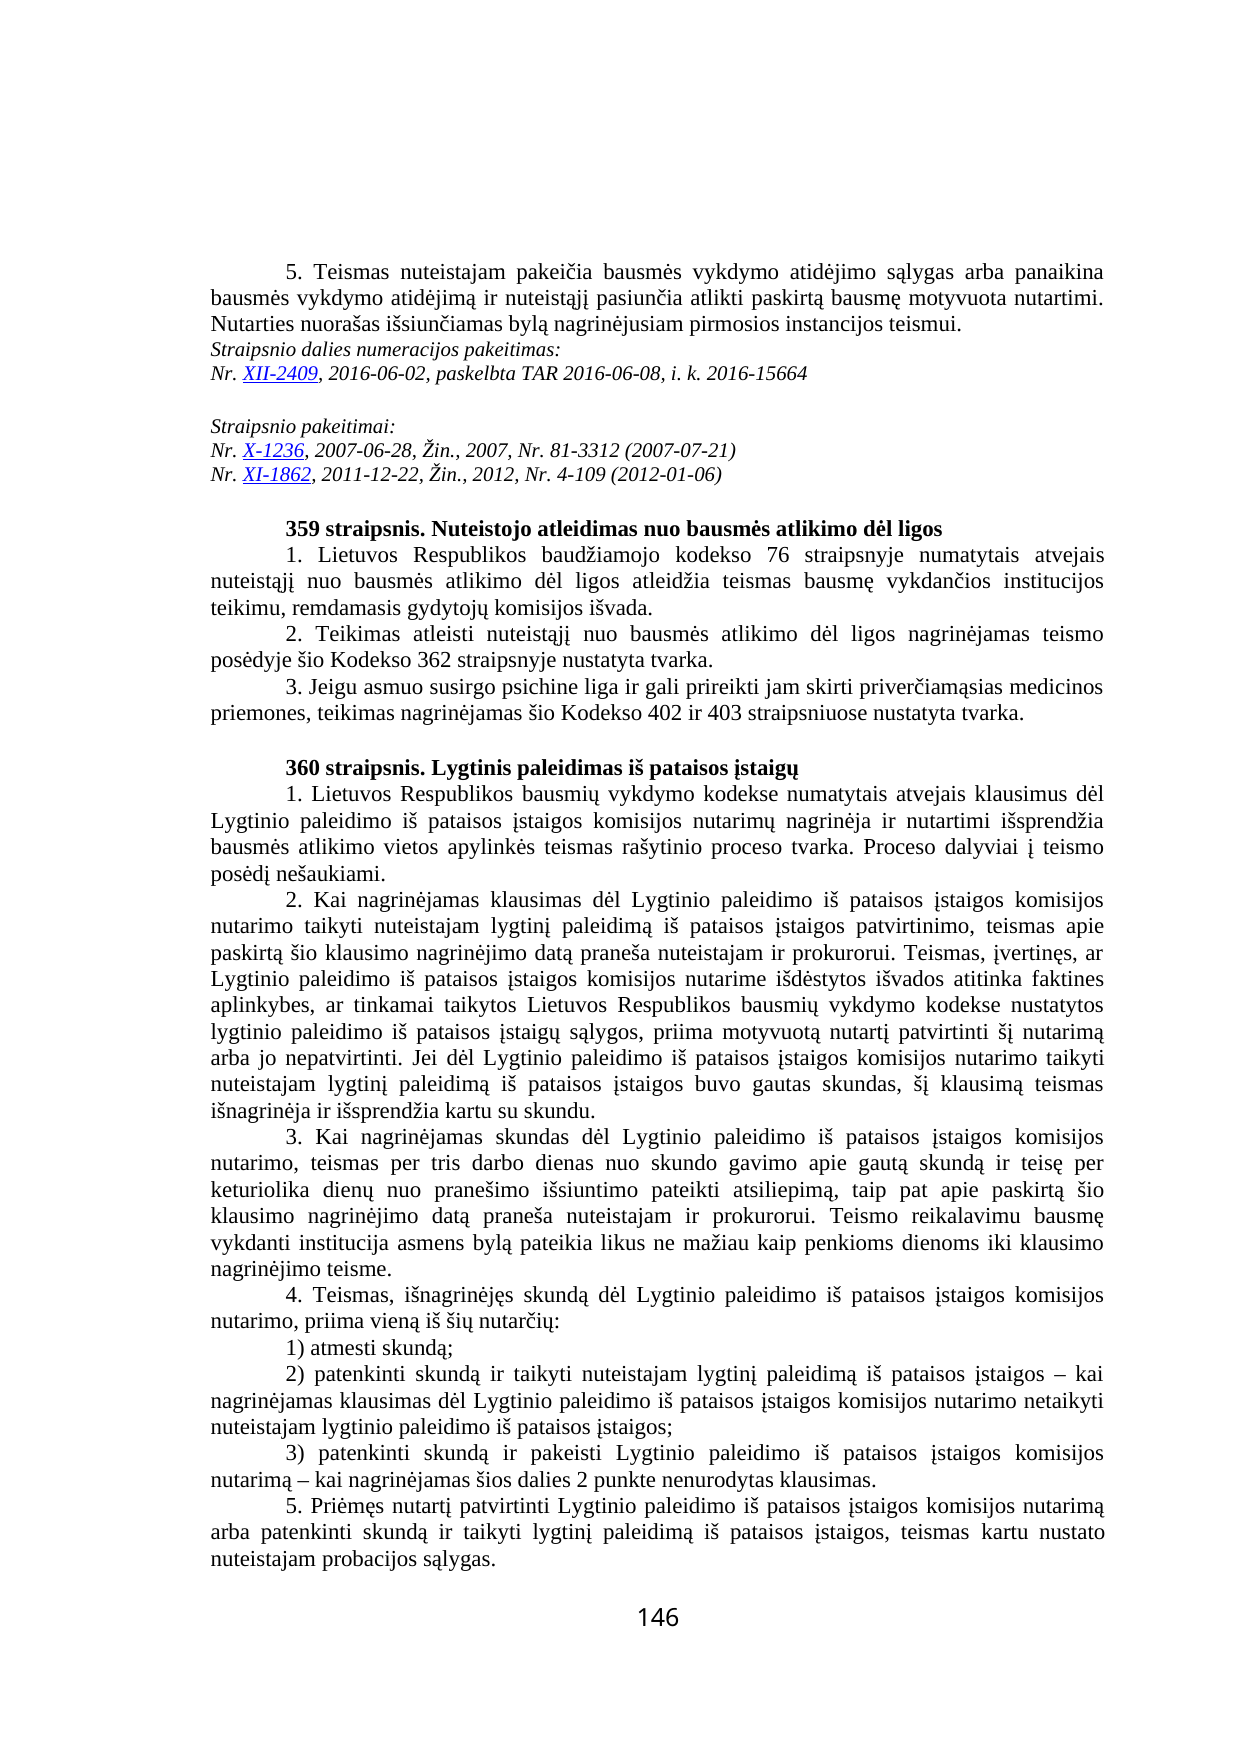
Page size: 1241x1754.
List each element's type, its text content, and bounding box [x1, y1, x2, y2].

text Straipsnio dalies numeracijos pakeitimas: [210, 337, 1105, 361]
text Straipsnio pakeitimai: [210, 414, 1105, 438]
text 4. Teismas, išnagrinėjęs skundą dėl Lygtinio paleidimo iš pataisos įstaigos komisijos nutarimo, priima vieną iš šių nutarčių: [210, 1281, 1105, 1334]
text Nr. X-1236, 2007-06-28, Žin., 2007, Nr. 81-3312 (2007-07-21) [210, 438, 1105, 462]
text 2. Kai nagrinėjamas klausimas dėl Lygtinio paleidimo iš pataisos įstaigos komisijos nutarimo taikyti nuteistajam lygtinį paleidimą iš pataisos įstaigos patvirtinimo, teismas apie paskirtą šio klausimo nagrinėjimo datą praneša nuteistajam ir prokurorui. Teismas, įvertinęs, ar Lygtinio paleidimo iš pataisos įstaigos komisijos nutarime išdėstytos išvados atitinka faktines aplinkybes, ar tinkamai taikytos Lietuvos Respublikos bausmių vykdymo kodekse nustatytos lygtinio paleidimo iš pataisos įstaigų sąlygos, priima motyvuotą nutartį patvirtinti šį nutarimą arba jo nepatvirtinti. Jei dėl Lygtinio paleidimo iš pataisos įstaigos komisijos nutarimo taikyti nuteistajam lygtinį paleidimą iš pataisos įstaigos buvo gautas skundas, šį klausimą teismas išnagrinėja ir išsprendžia kartu su skundu. [210, 886, 1105, 1123]
text 1) atmesti skundą; [210, 1334, 1105, 1360]
text 3. Kai nagrinėjamas skundas dėl Lygtinio paleidimo iš pataisos įstaigos komisijos nutarimo, teismas per tris darbo dienas nuo skundo gavimo apie gautą skundą ir teisę per keturiolika dienų nuo pranešimo išsiuntimo pateikti atsiliepimą, taip pat apie paskirtą šio klausimo nagrinėjimo datą praneša nuteistajam ir prokurorui. Teismo reikalavimu bausmę vykdanti institucija asmens bylą pateikia likus ne mažiau kaip penkioms dienoms iki klausimo nagrinėjimo teisme. [210, 1123, 1105, 1281]
text 1. Lietuvos Respublikos bausmių vykdymo kodekse numatytais atvejais klausimus dėl Lygtinio paleidimo iš pataisos įstaigos komisijos nutarimų nagrinėja ir nutartimi išsprendžia bausmės atlikimo vietos apylinkės teismas rašytinio proceso tvarka. Proceso dalyviai į teismo posėdį nešaukiami. [210, 781, 1105, 886]
text 5. Teismas nuteistajam pakeičia bausmės vykdymo atidėjimo sąlygas arba panaikina bausmės vykdymo atidėjimą ir nuteistąjį pasiunčia atlikti paskirtą bausmę motyvuota nutartimi. Nutarties nuorašas išsiunčiamas bylą nagrinėjusiam pirmosios instancijos teismui. [210, 258, 1105, 337]
text Nr. XII-2409, 2016-06-02, paskelbta TAR 2016-06-08, i. k. 2016-15664 [210, 361, 1105, 385]
text 2. Teikimas atleisti nuteistąjį nuo bausmės atlikimo dėl ligos nagrinėjamas teismo posėdyje šio Kodekso 362 straipsnyje nustatyta tvarka. [210, 620, 1105, 673]
text 2) patenkinti skundą ir taikyti nuteistajam lygtinį paleidimą iš pataisos įstaigos – kai nagrinėjamas klausimas dėl Lygtinio paleidimo iš pataisos įstaigos komisijos nutarimo netaikyti nuteistajam lygtinio paleidimo iš pataisos įstaigos; [210, 1360, 1105, 1439]
text 359 straipsnis. Nuteistojo atleidimas nuo bausmės atlikimo dėl ligos [210, 514, 1105, 541]
text 1. Lietuvos Respublikos baudžiamojo kodekso 76 straipsnyje numatytais atvejais nuteistąjį nuo bausmės atlikimo dėl ligos atleidžia teismas bausmę vykdančios institucijos teikimu, remdamasis gydytojų komisijos išvada. [210, 541, 1105, 620]
text Nr. XI-1862, 2011-12-22, Žin., 2012, Nr. 4-109 (2012-01-06) [210, 462, 1105, 486]
text 3. Jeigu asmuo susirgo psichine liga ir gali prireikti jam skirti priverčiamąsias medicinos priemones, teikimas nagrinėjamas šio Kodekso 402 ir 403 straipsniuose nustatyta tvarka. [210, 673, 1105, 725]
text 3) patenkinti skundą ir pakeisti Lygtinio paleidimo iš pataisos įstaigos komisijos nutarimą – kai nagrinėjamas šios dalies 2 punkte nenurodytas klausimas. [210, 1439, 1105, 1492]
text 5. Priėmęs nutartį patvirtinti Lygtinio paleidimo iš pataisos įstaigos komisijos nutarimą arba patenkinti skundą ir taikyti lygtinį paleidimą iš pataisos įstaigos, teismas kartu nustato nuteistajam probacijos sąlygas. [210, 1492, 1105, 1571]
text 360 straipsnis. Lygtinis paleidimas iš pataisos įstaigų [210, 754, 1105, 781]
